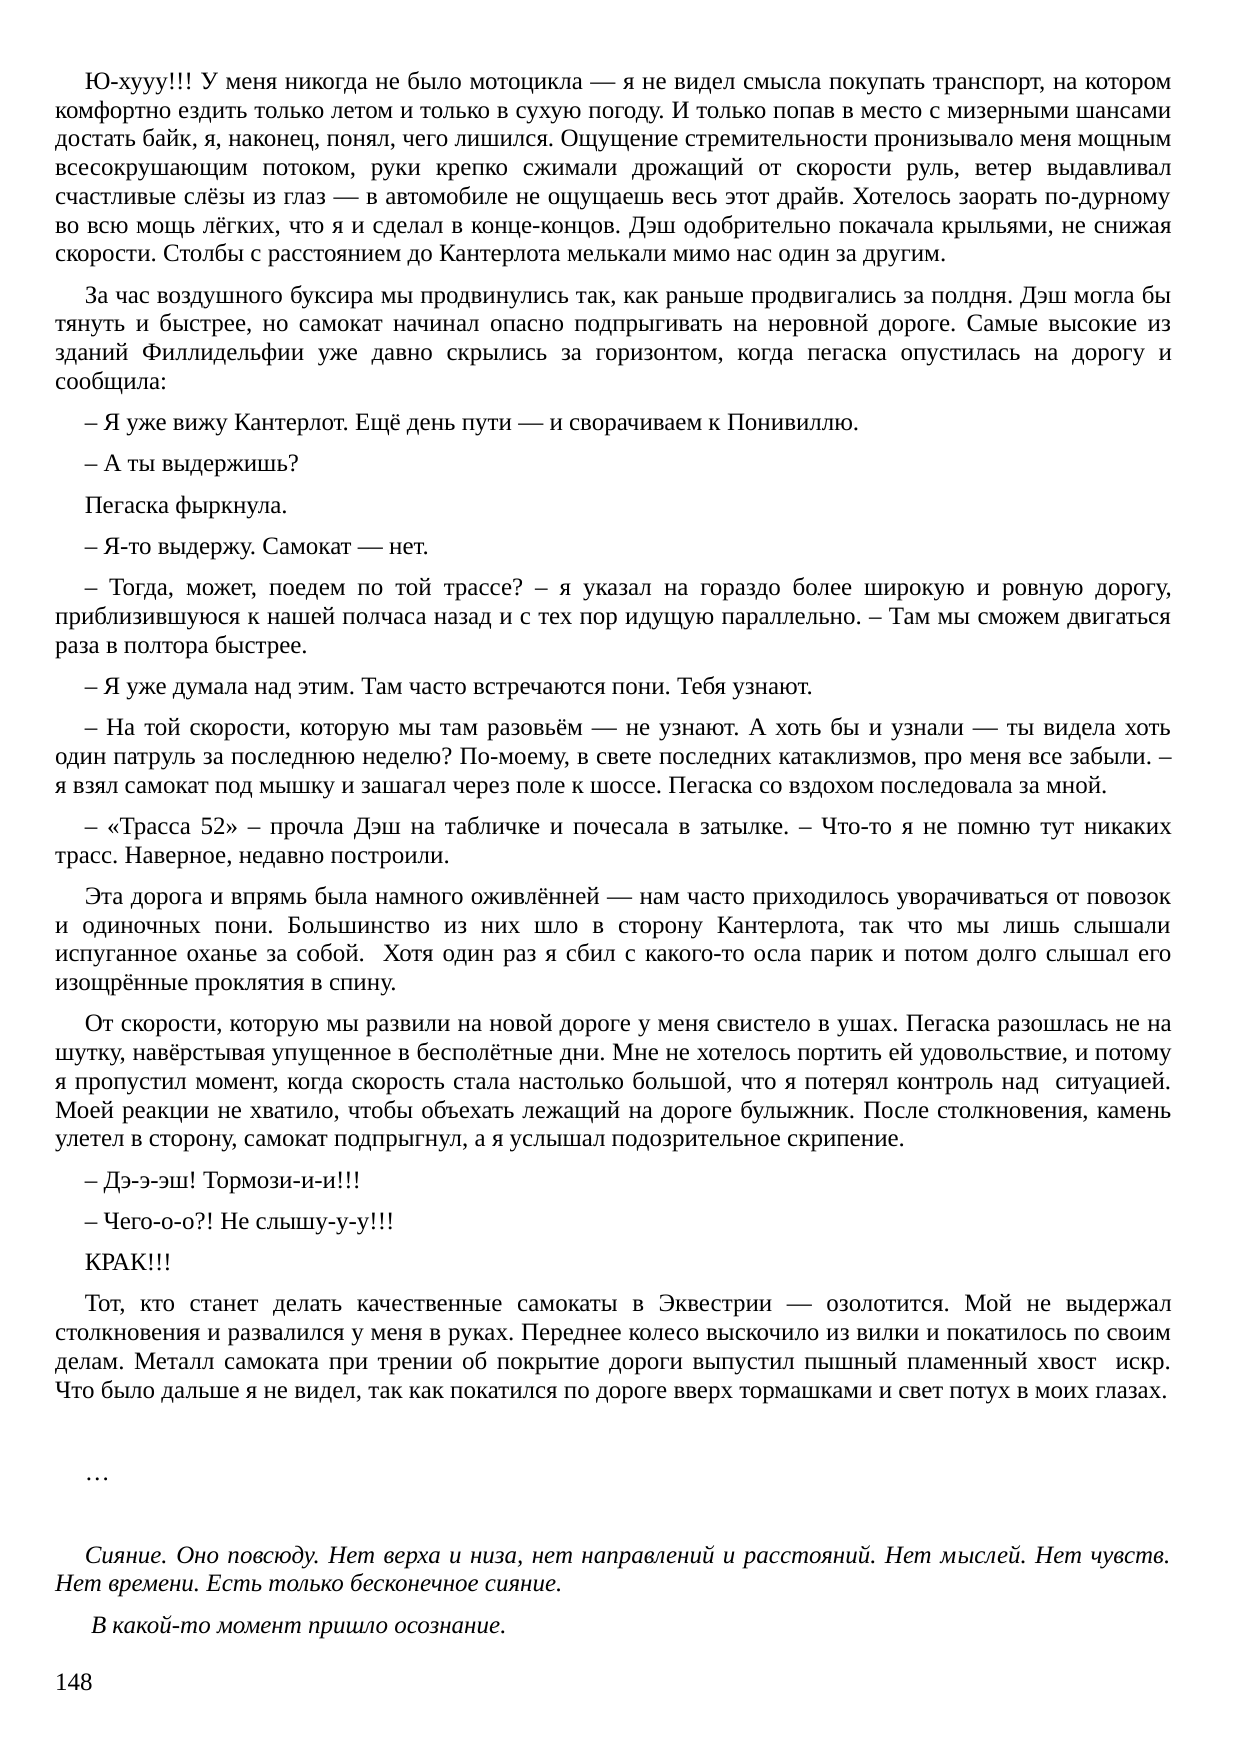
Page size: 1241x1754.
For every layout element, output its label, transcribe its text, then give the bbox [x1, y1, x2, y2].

text Пегаска фыркнула. [55, 490, 1173, 518]
text – Чего-о-о?! Не слышу-у-у!!! [55, 1206, 1173, 1235]
text Эта дорога и впрямь была намного оживлённей — нам часто приходилось уворачиваться от повозок и одиночных пони. Большинство из них шло в сторону Кантерлота, так что мы лишь слышали испуганное оханье за собой. Хотя один раз я сбил с какого-то осла парик и потом долго слышал его изощрённые проклятия в спину. [55, 881, 1173, 996]
text – Тогда, может, поедем по той трассе? – я указал на гораздо более широкую и ровную дорогу, приблизившуюся к нашей полчаса назад и с тех пор идущую параллельно. – Там мы сможем двигаться раза в полтора быстрее. [55, 572, 1173, 658]
text … [55, 1457, 1173, 1486]
text В какой-то момент пришло осознание. [55, 1610, 1173, 1638]
text – Дэ-э-эш! Тормози-и-и!!! [55, 1165, 1173, 1193]
text Сияние. Оно повсюду. Нет верха и низа, нет направлений и расстояний. Нет мыслей. Нет чувств. Нет времени. Есть только бесконечное сияние. [55, 1540, 1173, 1597]
text КРАК!!! [55, 1247, 1173, 1276]
text – А ты выдержишь? [55, 448, 1173, 477]
text – Я уже думала над этим. Там часто встречаются пони. Тебя узнают. [55, 671, 1173, 700]
text За час воздушного буксира мы продвинулись так, как раньше продвигались за полдня. Дэш могла бы тянуть и быстрее, но самокат начинал опасно подпрыгивать на неровной дороге. Самые высокие из зданий Филлидельфии уже давно скрылись за горизонтом, когда пегаска опустилась на дорогу и сообщила: [55, 280, 1173, 395]
text Тот, кто станет делать качественные самокаты в Эквестрии — озолотится. Мой не выдержал столкновения и развалился у меня в руках. Переднее колесо выскочило из вилки и покатилось по своим делам. Металл самоката при трении об покрытие дороги выпустил пышный пламенный хвост искр. Что было дальше я не видел, так как покатился по дороге вверх тормашками и свет потух в моих глазах. [55, 1288, 1173, 1403]
text – Я уже вижу Кантерлот. Ещё день пути — и сворачиваем к Понивиллю. [55, 407, 1173, 436]
text Ю-хууу!!! У меня никогда не было мотоцикла — я не видел смысла покупать транспорт, на котором комфортно ездить только летом и только в сухую погоду. И только попав в место с мизерными шансами достать байк, я, наконец, понял, чего лишился. Ощущение стремительности пронизывало меня мощным всесокрушающим потоком, руки крепко сжимали дрожащий от скорости руль, ветер выдавливал счастливые слёзы из глаз — в автомобиле не ощущаешь весь этот драйв. Хотелось заорать по-дурному во всю мощь лёгких, что я и сделал в конце-концов. Дэш одобрительно покачала крыльями, не снижая скорости. Столбы с расстоянием до Кантерлота мелькали мимо нас один за другим. [55, 66, 1173, 267]
text – Я-то выдержу. Самокат — нет. [55, 531, 1173, 560]
text От скорости, которую мы развили на новой дороге у меня свистело в ушах. Пегаска разошлась не на шутку, навёрстывая упущенное в бесполётные дни. Мне не хотелось портить ей удовольствие, и потому я пропустил момент, когда скорость стала настолько большой, что я потерял контроль над ситуацией. Моей реакции не хватило, чтобы объехать лежащий на дороге булыжник. После столкновения, камень улетел в сторону, самокат подпрыгнул, а я услышал подозрительное скрипение. [55, 1008, 1173, 1152]
text – На той скорости, которую мы там разовьём — не узнают. А хоть бы и узнали — ты видела хоть один патруль за последнюю неделю? По-моему, в свете последних катаклизмов, про меня все забыли. – я взял самокат под мышку и зашагал через поле к шоссе. Пегаска со вздохом последовала за мной. [55, 712, 1173, 798]
text – «Трасса 52» – прочла Дэш на табличке и почесала в затылке. – Что-то я не помню тут никаких трасс. Наверное, недавно построили. [55, 811, 1173, 868]
